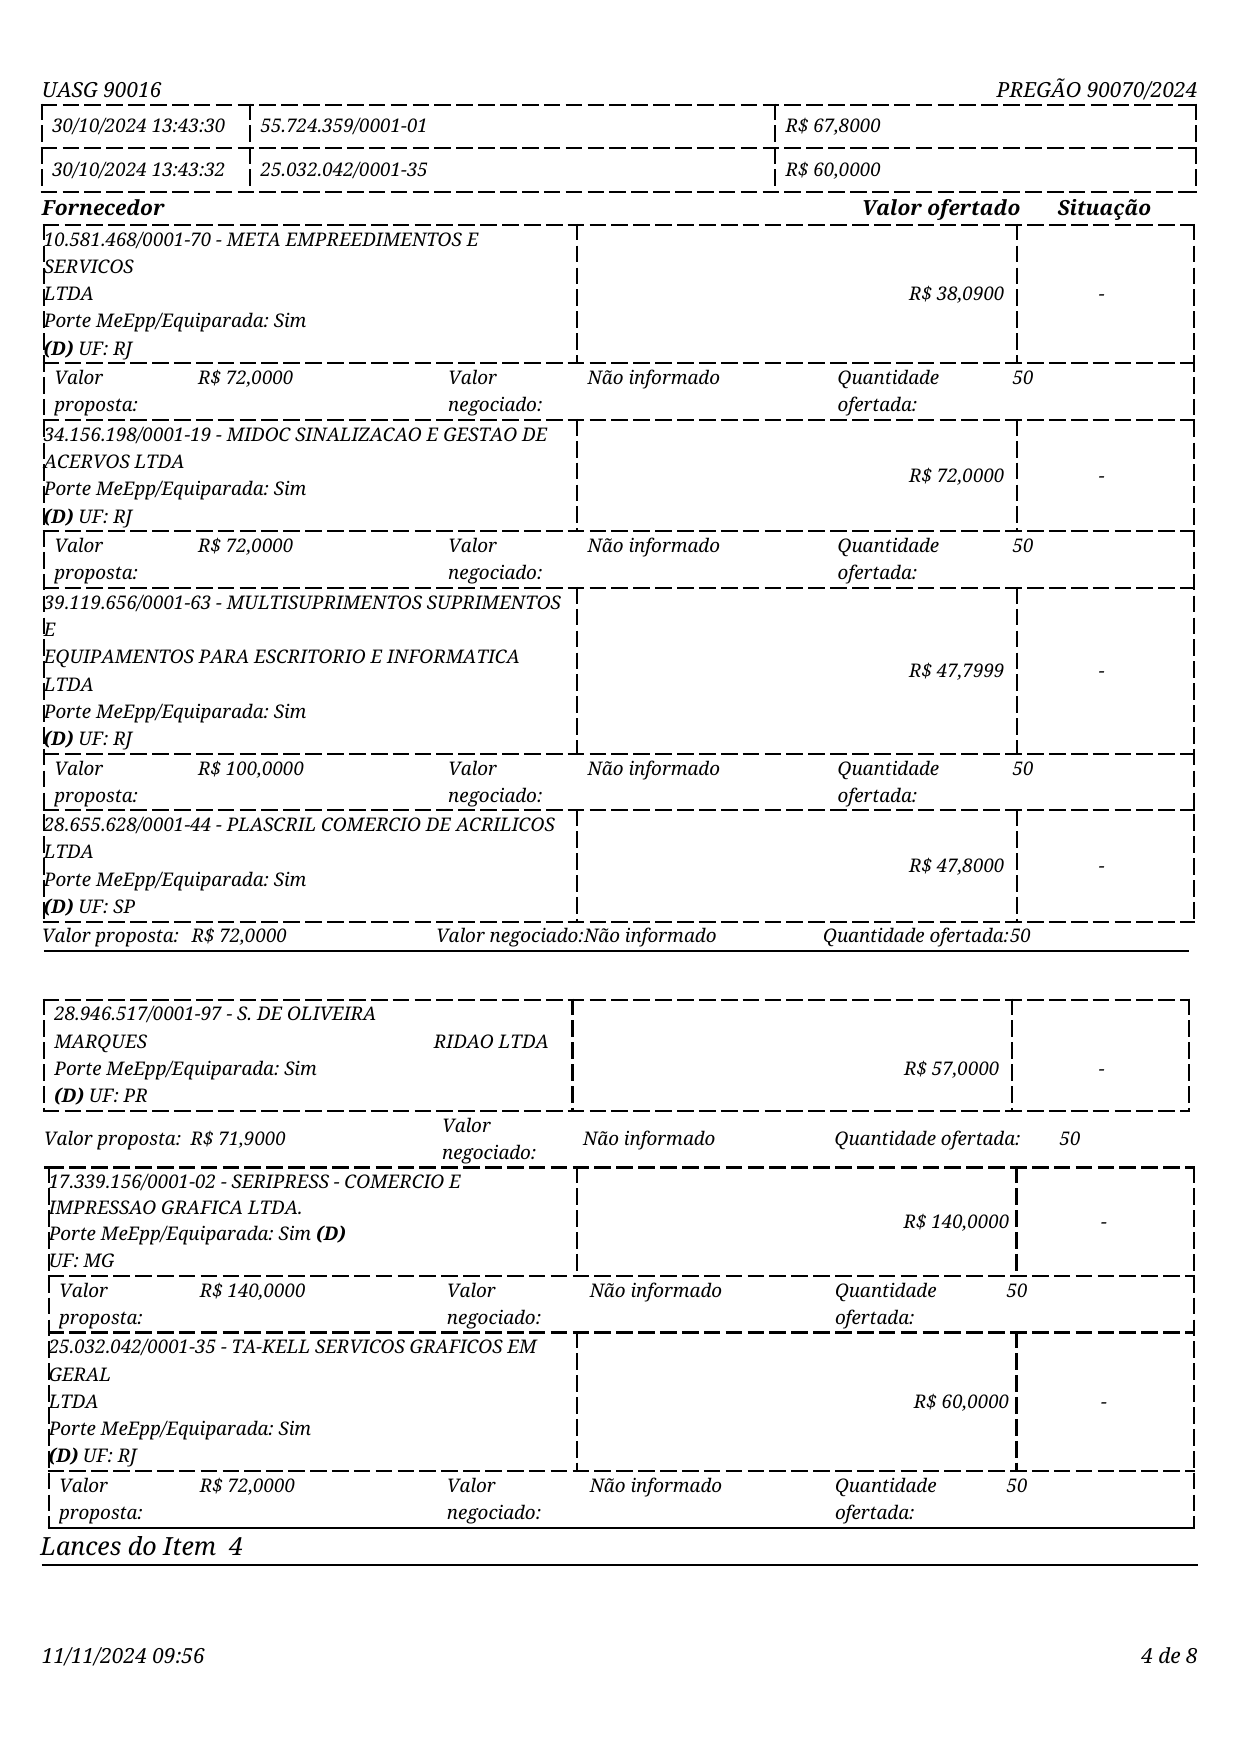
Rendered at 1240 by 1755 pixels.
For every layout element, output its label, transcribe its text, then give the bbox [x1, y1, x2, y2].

table_header R$ 38,0900 [577, 224, 1017, 362]
table_header 10.581.468/0001-70 - META EMPREEDIMENTOS E SERVICOS LTDA Porte MeEpp/Equiparada: Sim (D) UF: RJ [44, 224, 577, 362]
table_cell R$ 67,8000 [775, 104, 1196, 147]
table_cell 50 [1006, 1275, 1194, 1331]
table_cell 28.946.517/0001-97 - S. DE OLIVEIRA MARQUES [44, 999, 442, 1055]
table_cell Quantidade ofertada: [785, 1470, 1006, 1527]
table_cell - [1016, 1166, 1194, 1275]
table_cell [44, 1331, 48, 1470]
table_cell Valor proposta: [44, 362, 198, 419]
table_cell Não informado [588, 530, 787, 587]
table_cell [834, 999, 1012, 1055]
table_cell Valor proposta: [49, 1275, 199, 1331]
table_cell [44, 1275, 48, 1331]
table_cell Valor negociado: [447, 1470, 589, 1527]
table_cell Quantidade ofertada: [788, 362, 1012, 419]
table_cell R$ 72,0000 [198, 530, 448, 587]
table_cell Valor negociado: [447, 1275, 589, 1331]
table_cell Não informado [588, 362, 787, 419]
table_header [44, 952, 442, 998]
table_cell Valor negociado: [448, 362, 587, 419]
table_cell 30/10/2024 13:43:32 [42, 147, 250, 191]
table_cell 55.724.359/0001-01 [250, 104, 775, 147]
text Valor proposta: R$ 72,0000 Valor negociado: Não informado Quantidade ofertada: 50 [42, 923, 1200, 948]
table_cell [573, 1055, 834, 1110]
table_cell Valor proposta: [44, 530, 198, 587]
table_cell 50 [1013, 530, 1194, 587]
table_cell 28.655.628/0001-44 - PLASCRIL COMERCIO DE ACRILICOS LTDA Porte MeEpp/Equiparada: Sim (D) UF: SP [44, 809, 577, 921]
table_header [442, 952, 572, 998]
table_cell R$ 47,7999 [577, 587, 1017, 753]
table_cell R$ 60,0000 [577, 1331, 1016, 1470]
table_cell RIDAO LTDA [442, 999, 572, 1055]
table_cell - [1016, 1331, 1194, 1470]
table_cell [1012, 999, 1188, 1055]
table_cell 39.119.656/0001-63 - MULTISUPRIMENTOS SUPRIMENTOS E EQUIPAMENTOS PARA ESCRITORIO E INFORMATICA LTDA Porte MeEpp/Equiparada: Sim (D) UF: RJ [44, 587, 577, 753]
table_cell Quantidade ofertada: 50 [834, 1110, 1188, 1166]
table_cell [573, 999, 834, 1055]
table_cell 30/10/2024 13:43:30 [42, 104, 250, 147]
table_cell Valor proposta: [49, 1470, 199, 1527]
table_cell R$ 47,8000 [577, 809, 1017, 921]
table_cell [1189, 1110, 1194, 1166]
table_cell Quantidade ofertada: [785, 1275, 1006, 1331]
table_cell - [1017, 809, 1194, 921]
table_cell Não informado [588, 753, 787, 809]
table_cell [442, 1055, 572, 1110]
table_header [834, 952, 1188, 998]
table_cell [44, 1470, 48, 1527]
table_cell Valor negociado: [448, 753, 587, 809]
table_cell Não informado [590, 1275, 785, 1331]
table_cell - [1017, 419, 1194, 530]
table_cell [44, 1169, 48, 1275]
table_cell - [1012, 1055, 1188, 1110]
table_cell Não informado [573, 1110, 834, 1166]
table_cell R$ 140,0000 [200, 1275, 447, 1331]
table_cell Não informado [590, 1470, 785, 1527]
table_cell Valor proposta: R$ 71,9000 [44, 1110, 442, 1166]
table_cell Valor negociado: [442, 1110, 572, 1166]
table_cell [1189, 1055, 1194, 1110]
table_cell R$ 57,0000 [834, 1055, 1012, 1110]
table_cell R$ 60,0000 [775, 147, 1196, 191]
table_cell - [1017, 587, 1194, 753]
text Lances do Item 4 [40, 1529, 1200, 1563]
table_header [573, 952, 834, 998]
table_header - [1017, 224, 1194, 362]
table_cell [1189, 999, 1194, 1055]
table_cell R$ 72,0000 [198, 362, 448, 419]
text Fornecedor Valor ofertado Situação [42, 193, 1200, 221]
table_cell 50 [1013, 362, 1194, 419]
table_cell 34.156.198/0001-19 - MIDOC SINALIZACAO E GESTAO DE ACERVOS LTDA Porte MeEpp/Equiparada: Sim (D) UF: RJ [44, 419, 577, 530]
table_header [1189, 950, 1194, 998]
table_cell R$ 100,0000 [198, 753, 448, 809]
table_cell Quantidade ofertada: [788, 753, 1012, 809]
table_cell 17.339.156/0001-02 - SERIPRESS - COMERCIO E IMPRESSAO GRAFICA LTDA. Porte MeEpp/Equiparada: Sim (D) UF: MG [49, 1166, 577, 1275]
table_cell 25.032.042/0001-35 - TA-KELL SERVICOS GRAFICOS EM GERAL LTDA Porte MeEpp/Equiparada: Sim (D) UF: RJ [49, 1331, 577, 1470]
table_cell Valor negociado: [448, 530, 587, 587]
table_cell 25.032.042/0001-35 [250, 147, 775, 191]
table_cell Valor proposta: [44, 753, 198, 809]
table_cell R$ 72,0000 [577, 419, 1017, 530]
table_cell Quantidade ofertada: [788, 530, 1012, 587]
table_cell R$ 140,0000 [577, 1166, 1016, 1275]
table_cell 50 [1013, 753, 1194, 809]
table_cell 50 [1006, 1470, 1194, 1527]
table_cell Porte MeEpp/Equiparada: Sim (D) UF: PR [44, 1055, 442, 1110]
table_cell R$ 72,0000 [200, 1470, 447, 1527]
